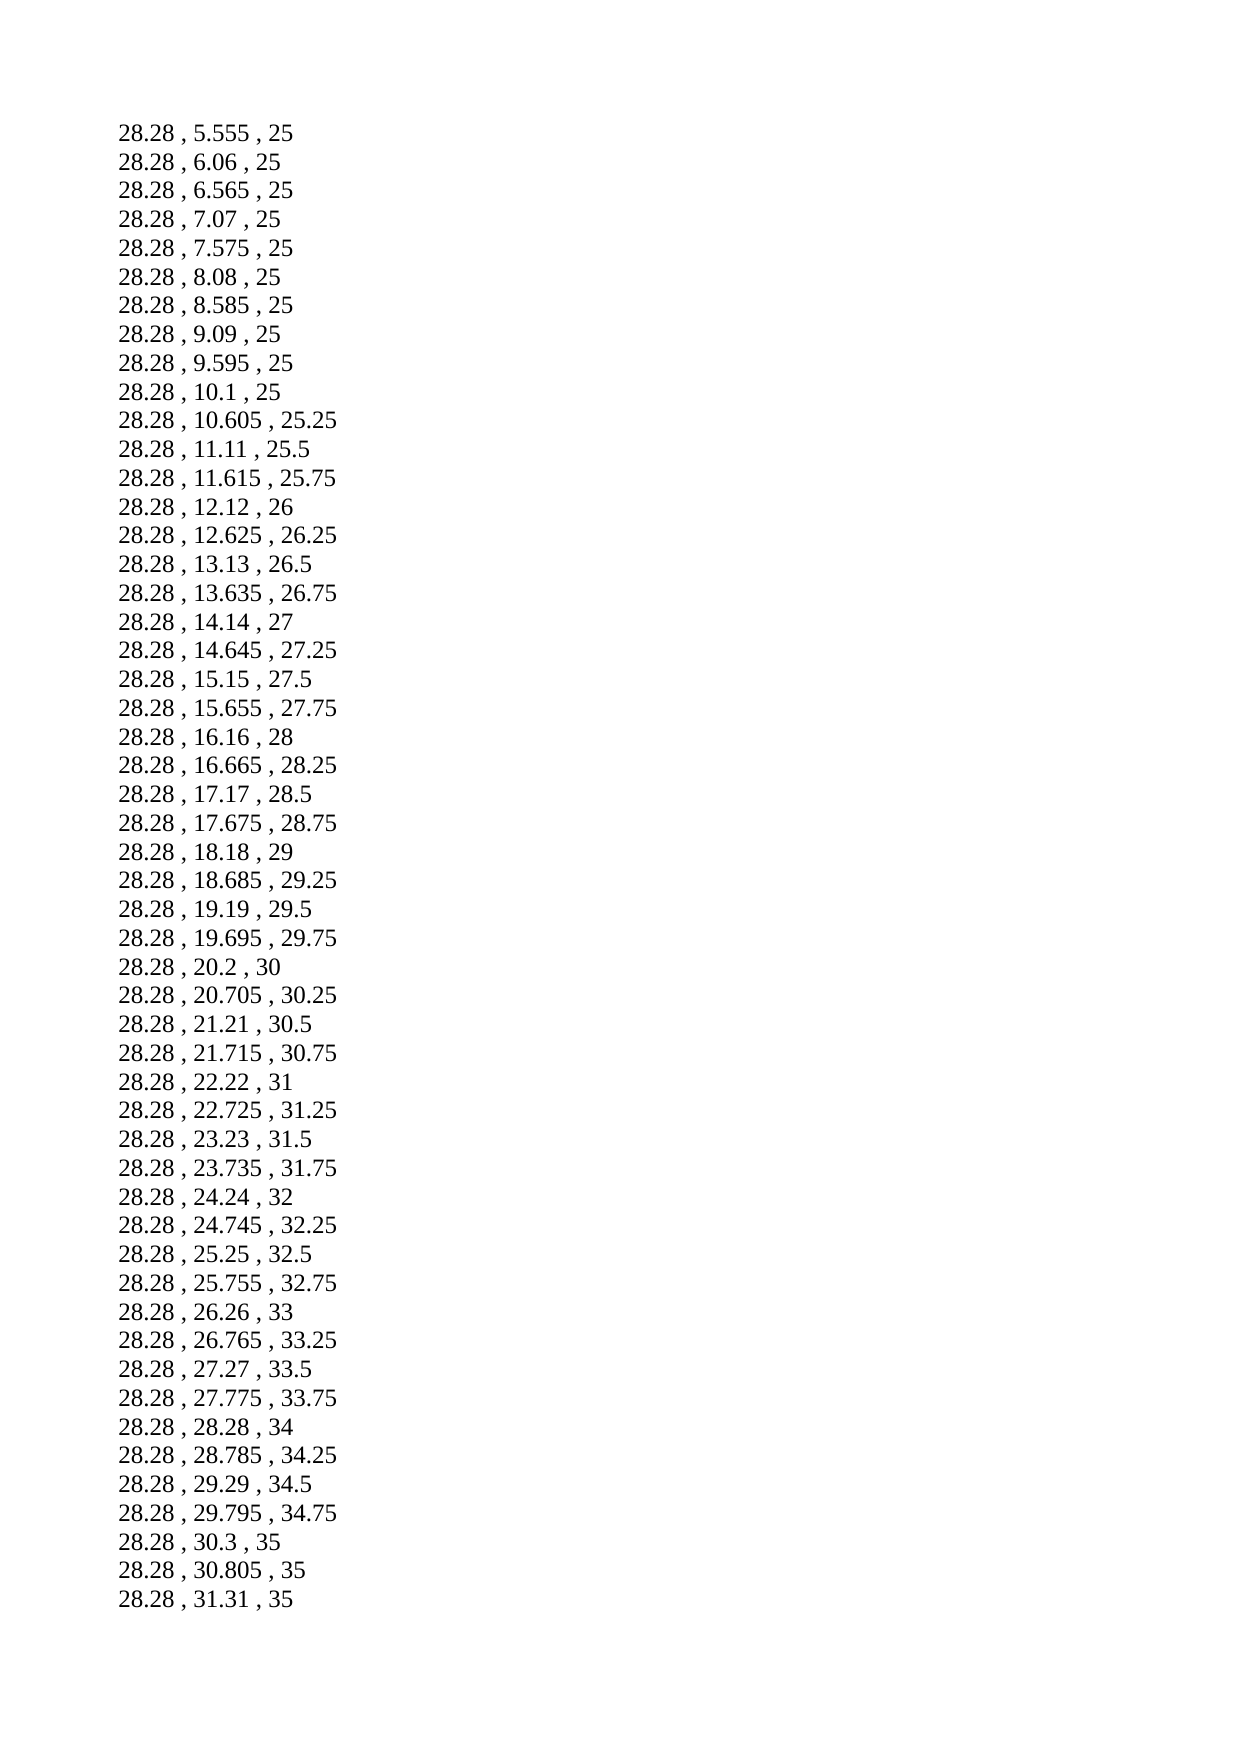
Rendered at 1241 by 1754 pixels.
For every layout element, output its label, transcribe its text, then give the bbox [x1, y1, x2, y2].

text 28.28 , 14.645 , 27.25 [118, 636, 1122, 664]
text 28.28 , 28.28 , 34 [118, 1412, 1122, 1441]
text 28.28 , 25.25 , 32.5 [118, 1239, 1122, 1268]
text 28.28 , 16.16 , 28 [118, 722, 1122, 751]
text 28.28 , 10.1 , 25 [118, 377, 1122, 406]
text 28.28 , 27.775 , 33.75 [118, 1383, 1122, 1412]
text 28.28 , 19.19 , 29.5 [118, 894, 1122, 923]
text 28.28 , 7.575 , 25 [118, 233, 1122, 262]
text 28.28 , 9.09 , 25 [118, 319, 1122, 348]
text 28.28 , 17.17 , 28.5 [118, 779, 1122, 808]
text 28.28 , 24.745 , 32.25 [118, 1211, 1122, 1239]
text 28.28 , 8.585 , 25 [118, 291, 1122, 319]
text 28.28 , 28.785 , 34.25 [118, 1441, 1122, 1469]
text 28.28 , 14.14 , 27 [118, 607, 1122, 636]
text 28.28 , 30.3 , 35 [118, 1527, 1122, 1556]
text 28.28 , 15.15 , 27.5 [118, 664, 1122, 693]
text 28.28 , 26.765 , 33.25 [118, 1326, 1122, 1354]
text 28.28 , 24.24 , 32 [118, 1182, 1122, 1211]
text 28.28 , 27.27 , 33.5 [118, 1354, 1122, 1383]
text 28.28 , 8.08 , 25 [118, 262, 1122, 291]
text 28.28 , 13.635 , 26.75 [118, 578, 1122, 607]
text 28.28 , 6.565 , 25 [118, 176, 1122, 204]
text 28.28 , 10.605 , 25.25 [118, 406, 1122, 434]
text 28.28 , 23.735 , 31.75 [118, 1153, 1122, 1182]
text 28.28 , 13.13 , 26.5 [118, 549, 1122, 578]
text 28.28 , 6.06 , 25 [118, 147, 1122, 176]
text 28.28 , 20.2 , 30 [118, 952, 1122, 981]
text 28.28 , 5.555 , 25 [118, 118, 1122, 147]
text 28.28 , 29.29 , 34.5 [118, 1469, 1122, 1498]
text 28.28 , 9.595 , 25 [118, 348, 1122, 377]
text 28.28 , 12.12 , 26 [118, 492, 1122, 521]
text 28.28 , 29.795 , 34.75 [118, 1498, 1122, 1527]
text 28.28 , 20.705 , 30.25 [118, 981, 1122, 1009]
text 28.28 , 26.26 , 33 [118, 1297, 1122, 1326]
text 28.28 , 12.625 , 26.25 [118, 521, 1122, 549]
text 28.28 , 23.23 , 31.5 [118, 1124, 1122, 1153]
text 28.28 , 19.695 , 29.75 [118, 923, 1122, 952]
text 28.28 , 22.725 , 31.25 [118, 1096, 1122, 1124]
text 28.28 , 11.615 , 25.75 [118, 463, 1122, 492]
text 28.28 , 21.21 , 30.5 [118, 1009, 1122, 1038]
text 28.28 , 7.07 , 25 [118, 204, 1122, 233]
text 28.28 , 22.22 , 31 [118, 1067, 1122, 1096]
text 28.28 , 16.665 , 28.25 [118, 751, 1122, 779]
text 28.28 , 15.655 , 27.75 [118, 693, 1122, 722]
text 28.28 , 17.675 , 28.75 [118, 808, 1122, 837]
text 28.28 , 18.18 , 29 [118, 837, 1122, 866]
text 28.28 , 31.31 , 35 [118, 1584, 1122, 1613]
text 28.28 , 18.685 , 29.25 [118, 866, 1122, 894]
text 28.28 , 11.11 , 25.5 [118, 434, 1122, 463]
text 28.28 , 21.715 , 30.75 [118, 1038, 1122, 1067]
text 28.28 , 25.755 , 32.75 [118, 1268, 1122, 1297]
text 28.28 , 30.805 , 35 [118, 1556, 1122, 1584]
